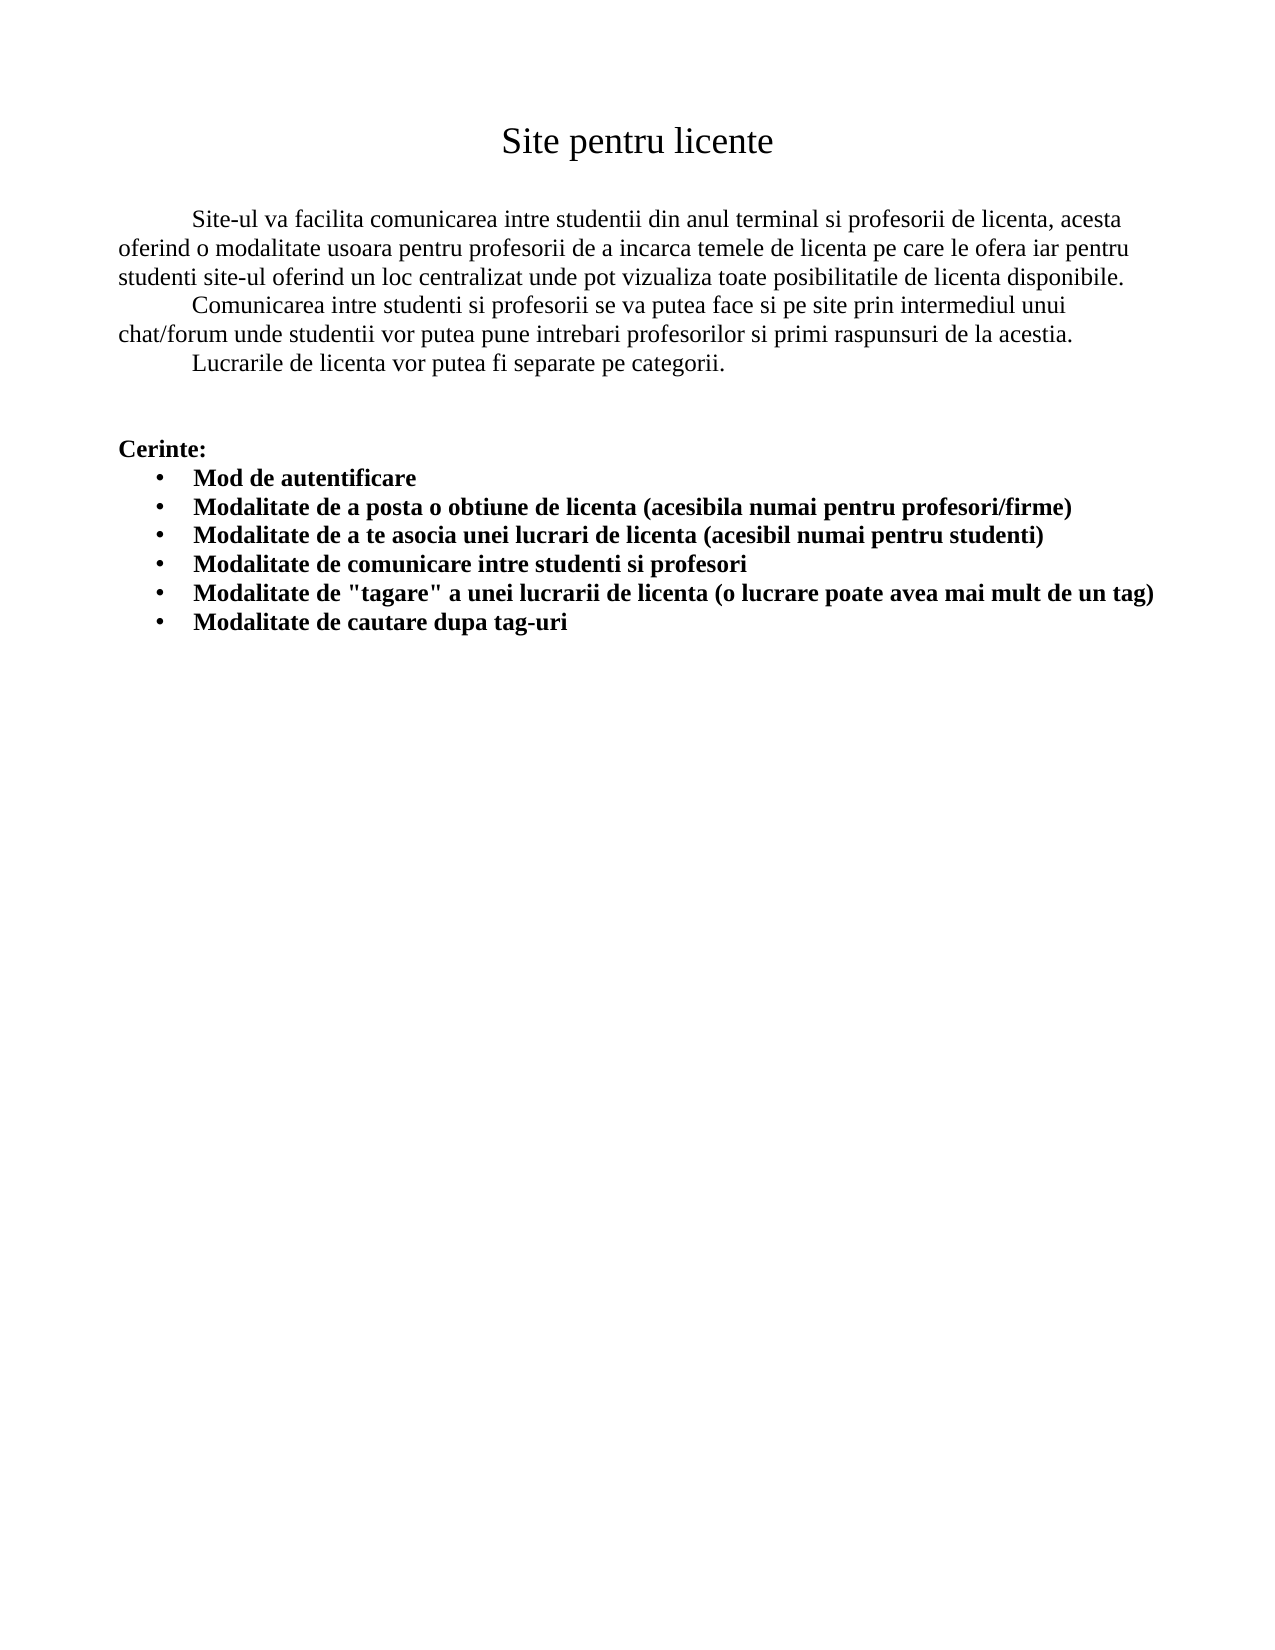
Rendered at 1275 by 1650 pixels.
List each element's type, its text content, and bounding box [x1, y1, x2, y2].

list Modalitate de a te asocia unei lucrari de licenta (acesibil numai pentru studenti) [156, 521, 1157, 549]
list Mod de autentificare [156, 463, 1157, 492]
text Lucrarile de licenta vor putea fi separate pe categorii. [118, 348, 1157, 377]
text Comunicarea intre studenti si profesorii se va putea face si pe site prin intermediul unui chat/forum unde studentii vor putea pune intrebari profesorilor si primi raspunsuri de la acestia. [118, 291, 1157, 348]
list Modalitate de comunicare intre studenti si profesori [156, 549, 1157, 578]
text Site-ul va facilita comunicarea intre studentii din anul terminal si profesorii de licenta, acesta oferind o modalitate usoara pentru profesorii de a incarca temele de licenta pe care le ofera iar pentru studenti site-ul oferind un loc centralizat unde pot vizualiza toate posibilitatile de licenta disponibile. [118, 204, 1157, 291]
list Modalitate de cautare dupa tag-uri [156, 607, 1157, 636]
list Modalitate de "tagare" a unei lucrarii de licenta (o lucrare poate avea mai mult de un tag) [156, 578, 1157, 607]
list Modalitate de a posta o obtiune de licenta (acesibila numai pentru profesori/firme) [156, 492, 1157, 521]
text Site pentru licente [118, 118, 1157, 161]
text Cerinte: [118, 434, 1157, 463]
